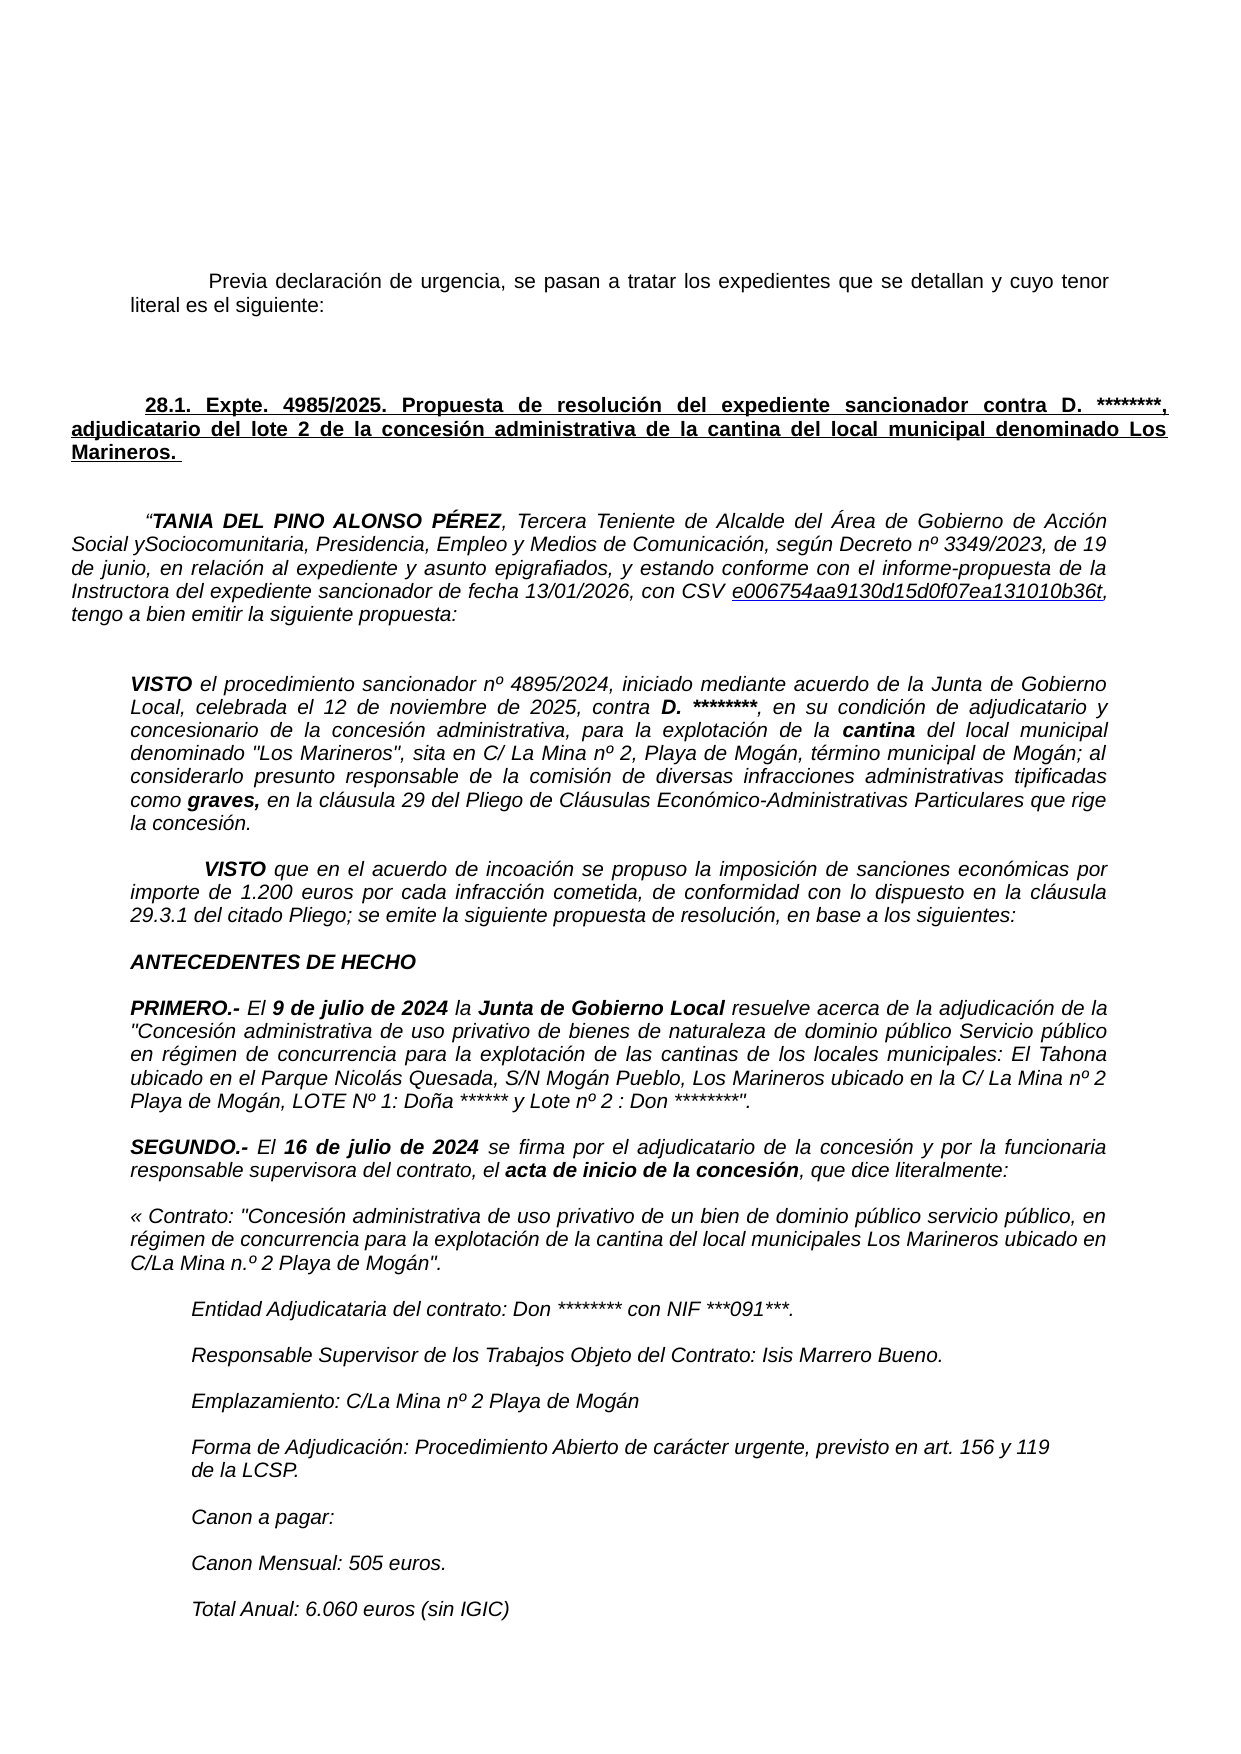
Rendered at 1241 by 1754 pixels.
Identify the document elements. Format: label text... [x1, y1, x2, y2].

text Emplazamiento: C/La Mina nº 2 Playa de Mogán [191, 1390, 1052, 1413]
text Forma de Adjudicación: Procedimiento Abierto de carácter urgente, previsto en art. 156 y 119 de la LCSP. [191, 1436, 1052, 1482]
text 28.1. Expte. 4985/2025. Propuesta de resolución del expediente sancionador contra D. ********, adjudicatario del lote 2 de la concesión administrativa de la cantina del local municipal denominado Los Marineros. [71, 394, 1169, 464]
text Previa declaración de urgencia, se pasan a tratar los expedientes que se detallan y cuyo tenor literal es el siguiente: [130, 270, 1110, 317]
text Responsable Supervisor de los Trabajos Objeto del Contrato: Isis Marrero Bueno. [191, 1343, 1052, 1367]
text SEGUNDO.- El 16 de julio de 2024 se firma por el adjudicatario de la concesión y por la funcionaria responsable supervisora del contrato, el acta de inicio de la concesión, que dice literalmente: [130, 1135, 1110, 1182]
text “TANIA DEL PINO ALONSO PÉREZ, Tercera Teniente de Alcalde del Área de Gobierno de Acción Social ySociocomunitaria, Presidencia, Empleo y Medios de Comunicación, según Decreto nº 3349/2023, de 19 de junio, en relación al expediente y asunto epigrafiados, y estando conforme con el informe-propuesta de la Instructora del expediente sancionador de fecha 13/01/2026, con CSV e006754aa9130d15d0f07ea131010b36t, tengo a bien emitir la siguiente propuesta: [71, 487, 1110, 626]
text ANTECEDENTES DE HECHO [130, 950, 1110, 973]
text VISTO el procedimiento sancionador nº 4895/2024, iniciado mediante acuerdo de la Junta de Gobierno Local, celebrada el 12 de noviembre de 2025, contra D. ********, en su condición de adjudicatario y concesionario de la concesión administrativa, para la explotación de la cantina del local municipal denominado "Los Marineros", sita en C/ La Mina nº 2, Playa de Mogán, término municipal de Mogán; al considerarlo presunto responsable de la comisión de diversas infracciones administrativas tipificadas como graves, en la cláusula 29 del Pliego de Cláusulas Económico-Administrativas Particulares que rige la concesión. [130, 649, 1110, 835]
text Canon a pagar: [191, 1505, 1052, 1528]
text « Contrato: "Concesión administrativa de uso privativo de un bien de dominio público servicio público, en régimen de concurrencia para la explotación de la cantina del local municipales Los Marineros ubicado en C/La Mina n.º 2 Playa de Mogán". [130, 1205, 1110, 1274]
text Total Anual: 6.060 euros (sin IGIC) [191, 1597, 1052, 1621]
text VISTO que en el acuerdo de incoación se propuso la imposición de sanciones económicas por importe de 1.200 euros por cada infracción cometida, de conformidad con lo dispuesto en la cláusula 29.3.1 del citado Pliego; se emite la siguiente propuesta de resolución, en base a los siguientes: [130, 858, 1110, 927]
text PRIMERO.- El 9 de julio de 2024 la Junta de Gobierno Local resuelve acerca de la adjudicación de la "Concesión administrativa de uso privativo de bienes de naturaleza de dominio público Servicio público en régimen de concurrencia para la explotación de las cantinas de los locales municipales: El Tahona ubicado en el Parque Nicolás Quesada, S/N Mogán Pueblo, Los Marineros ubicado en la C/ La Mina nº 2 Playa de Mogán, LOTE Nº 1: Doña ****** y Lote nº 2 : Don ********". [130, 996, 1110, 1112]
text Canon Mensual: 505 euros. [191, 1551, 1052, 1574]
text Entidad Adjudicataria del contrato: Don ******** con NIF ***091***. [191, 1297, 1052, 1321]
